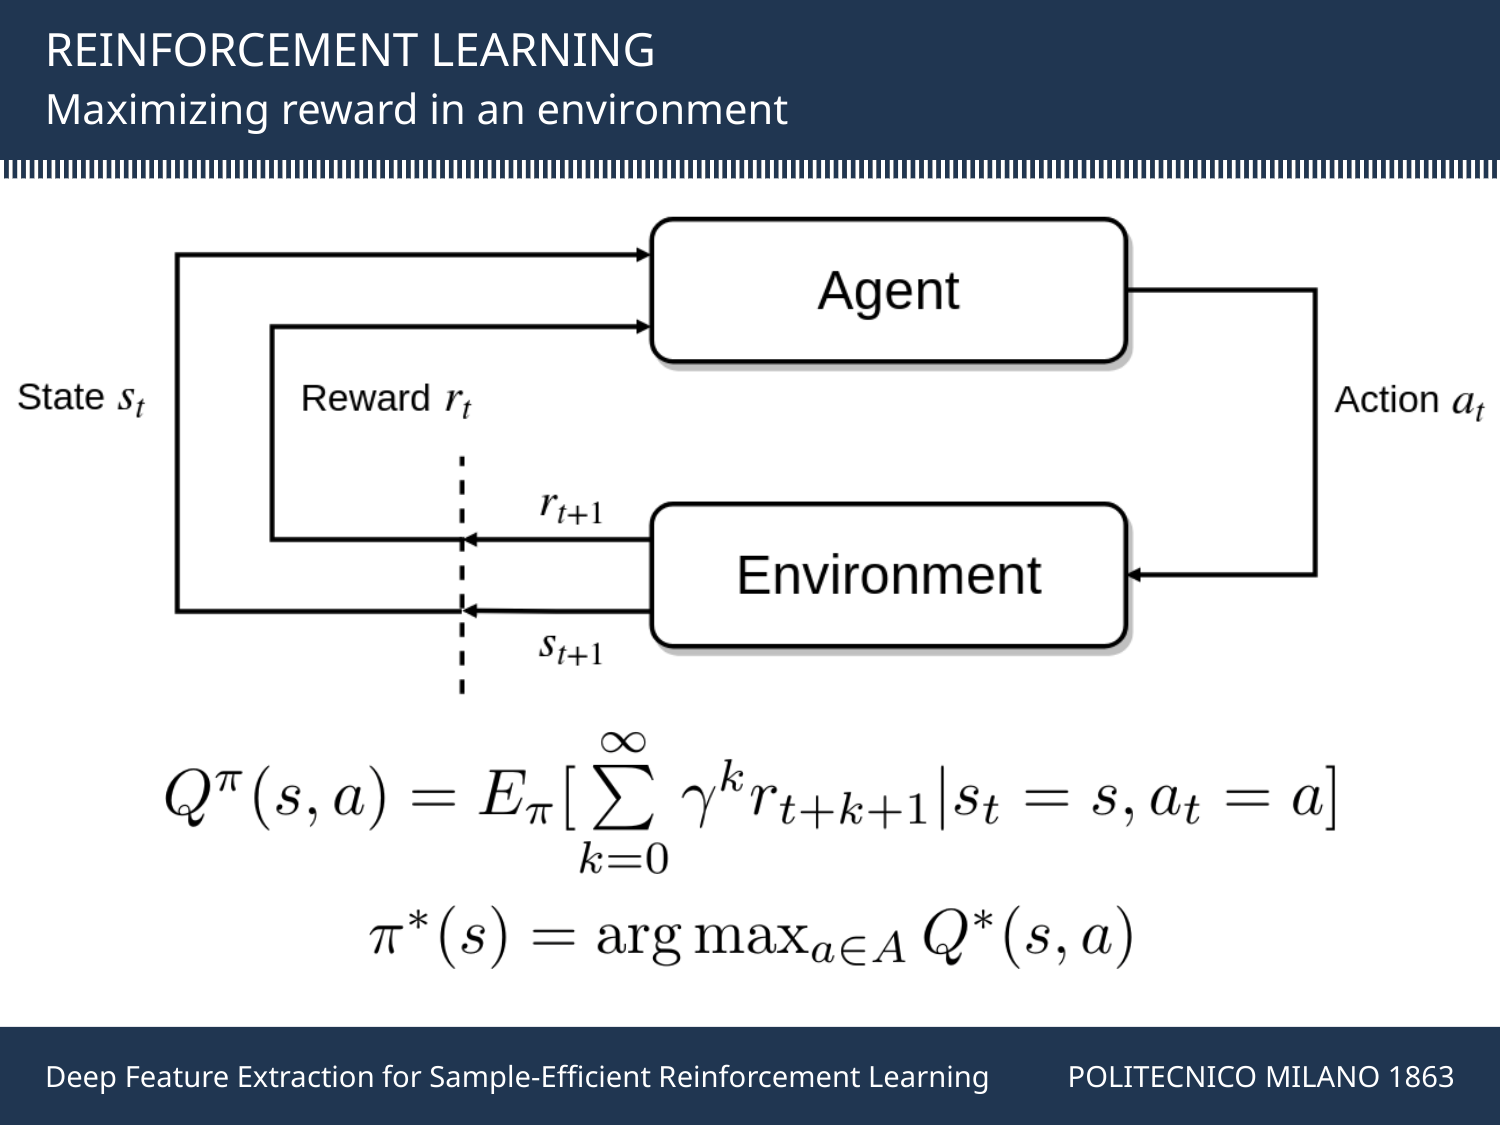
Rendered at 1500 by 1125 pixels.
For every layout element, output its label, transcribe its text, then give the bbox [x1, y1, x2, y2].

picture [0, 160, 1500, 179]
picture [369, 905, 1132, 969]
picture [165, 731, 1336, 874]
picture [0, 198, 1500, 716]
text_box REINFORCEMENT LEARNING Maximizing reward in an environment [0, 0, 1500, 160]
text_box POLITECNICO MILANO 1863 [0, 1026, 1500, 1125]
